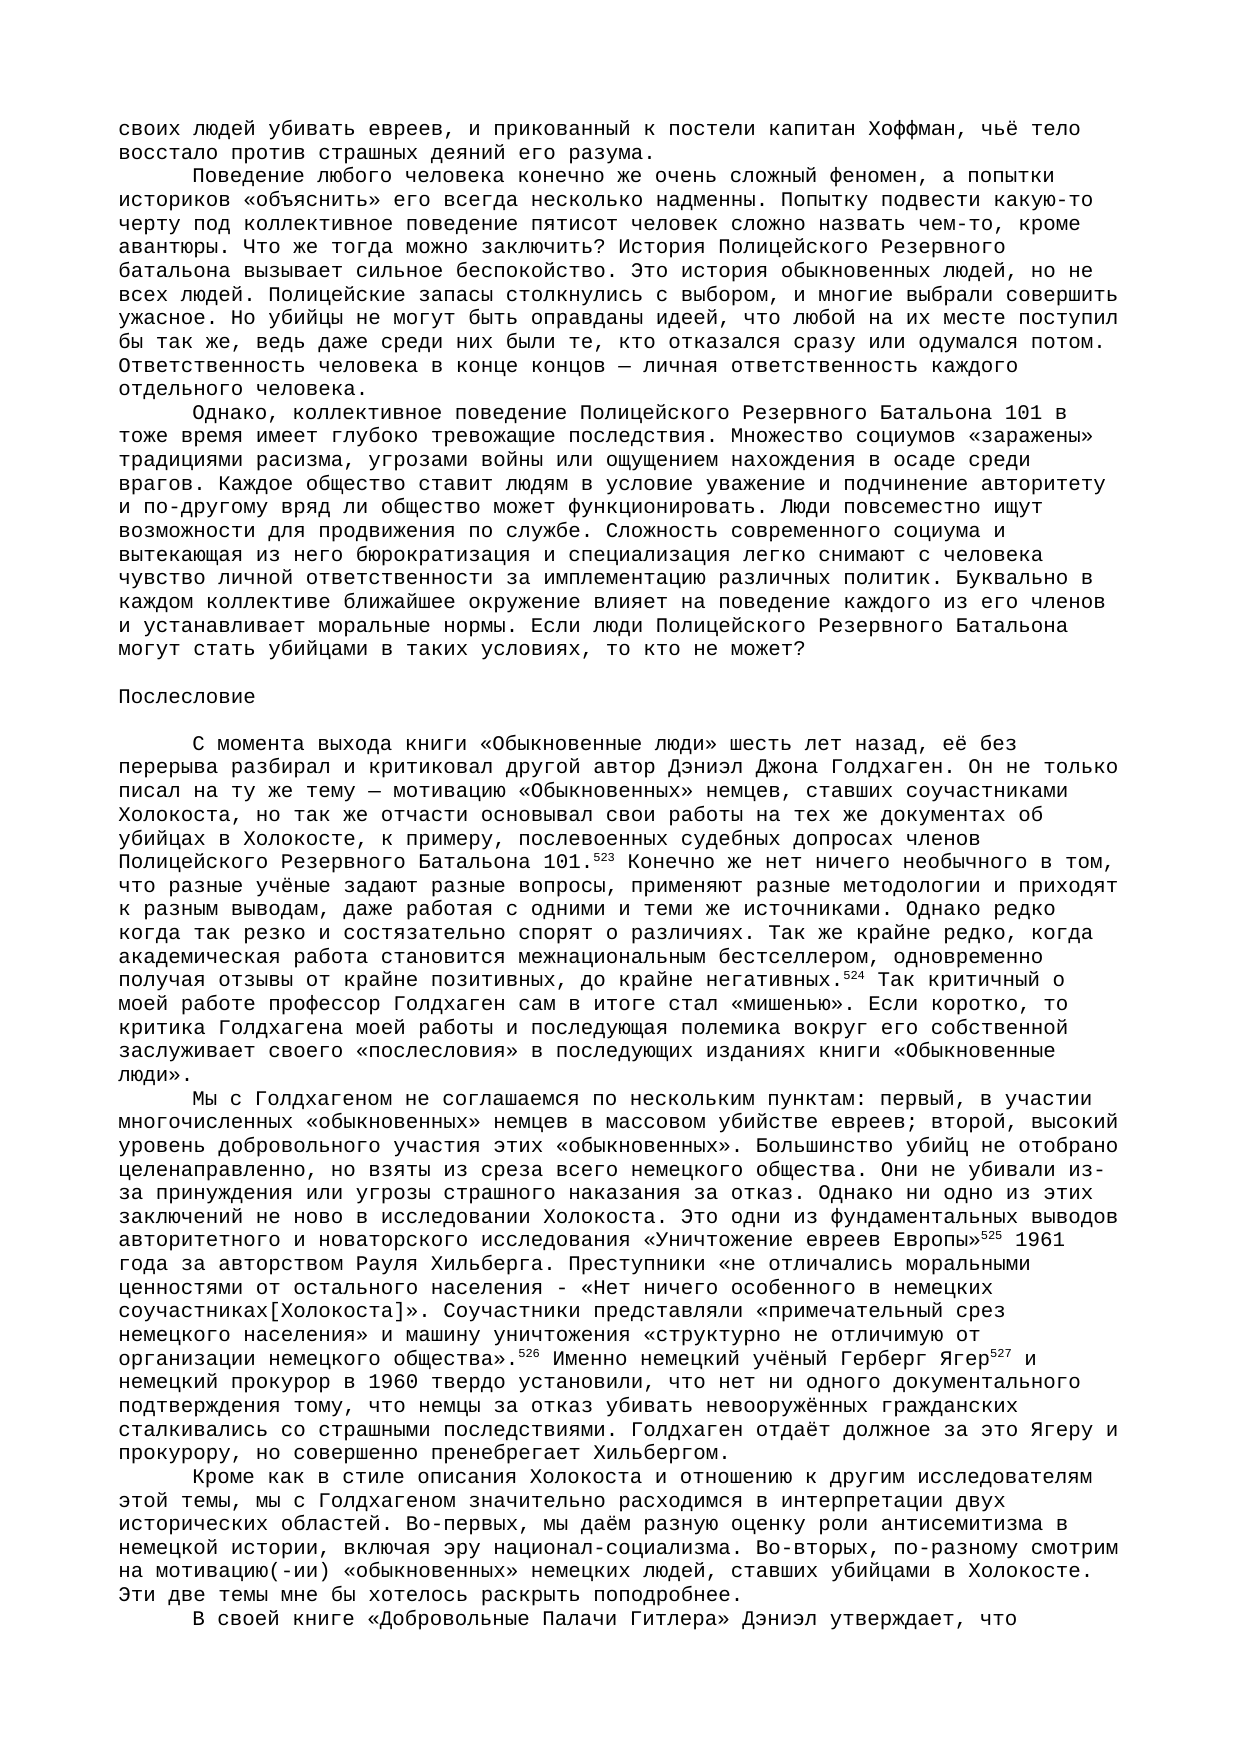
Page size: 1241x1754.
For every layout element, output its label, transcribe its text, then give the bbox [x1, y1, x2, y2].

text своих людей убивать евреев, и прикованный к постели капитан Хоффман, чьё тело восстало против страшных деяний его разума. [118, 118, 1122, 165]
text Однако, коллективное поведение Полицейского Резервного Батальона 101 в тоже время имеет глубоко тревожащие последствия. Множество социумов «заражены» традициями расизма, угрозами войны или ощущением нахождения в осаде среди врагов. Каждое общество ставит людям в условие уважение и подчинение авторитету и по-другому вряд ли общество может функционировать. Люди повсеместно ищут возможности для продвижения по службе. Сложность современного социума и вытекающая из него бюрократизация и специализация легко снимают с человека чувство личной ответственности за имплементацию различных политик. Буквально в каждом коллективе ближайшее окружение влияет на поведение каждого из его членов и устанавливает моральные нормы. Если люди Полицейского Резервного Батальона могут стать убийцами в таких условиях, то кто не может? [118, 402, 1122, 662]
text Поведение любого человека конечно же очень сложный феномен, а попытки историков «объяснить» его всегда несколько надменны. Попытку подвести какую-то черту под коллективное поведение пятисот человек сложно назвать чем-то, кроме авантюры. Что же тогда можно заключить? История Полицейского Резервного батальона вызывает сильное беспокойство. Это история обыкновенных людей, но не всех людей. Полицейские запасы столкнулись с выбором, и многие выбрали совершить ужасное. Но убийцы не могут быть оправданы идеей, что любой на их месте поступил бы так же, ведь даже среди них были те, кто отказался сразу или одумался потом. Ответственность человека в конце концов — личная ответственность каждого отдельного человека. [118, 165, 1122, 402]
text В своей книге «Добровольные Палачи Гитлера» Дэниэл утверждает, что [118, 1608, 1122, 1631]
text Кроме как в стиле описания Холокоста и отношению к другим исследователям этой темы, мы с Голдхагеном значительно расходимся в интерпретации двух исторических областей. Во-первых, мы даём разную оценку роли антисемитизма в немецкой истории, включая эру национал-социализма. Во-вторых, по-разному смотрим на мотивацию(-ии) «обыкновенных» немецких людей, ставших убийцами в Холокосте. Эти две темы мне бы хотелось раскрыть поподробнее. [118, 1466, 1122, 1608]
text Послесловие [118, 686, 1122, 709]
text С момента выхода книги «Обыкновенные люди» шесть лет назад, её без перерыва разбирал и критиковал другой автор Дэниэл Джона Голдхаген. Он не только писал на ту же тему — мотивацию «Обыкновенных» немцев, ставших соучастниками Холокоста, но так же отчасти основывал свои работы на тех же документах об убийцах в Холокосте, к примеру, послевоенных судебных допросах членов Полицейского Резервного Батальона 101. Конечно же нет ничего необычного в том, что разные учёные задают разные вопросы, применяют разные методологии и приходят к разным выводам, даже работая с одними и теми же источниками. Однако редко когда так резко и состязательно спорят о различиях. Так же крайне редко, когда академическая работа становится межнациональным бестселлером, одновременно получая отзывы от крайне позитивных, до крайне негативных. Так критичный о моей работе профессор Голдхаген сам в итоге стал «мишенью». Если коротко, то критика Голдхагена моей работы и последующая полемика вокруг его собственной заслуживает своего «послесловия» в последующих изданиях книги «Обыкновенные люди». [118, 733, 1122, 1088]
text Мы с Голдхагеном не соглашаемся по нескольким пунктам: первый, в участии многочисленных «обыкновенных» немцев в массовом убийстве евреев; второй, высокий уровень добровольного участия этих «обыкновенных». Большинство убийц не отобрано целенаправленно, но взяты из среза всего немецкого общества. Они не убивали из-за принуждения или угрозы страшного наказания за отказ. Однако ни одно из этих заключений не ново в исследовании Холокоста. Это одни из фундаментальных выводов авторитетного и новаторского исследования «Уничтожение евреев Европы» 1961 года за авторством Рауля Хильберга. Преступники «не отличались моральными ценностями от остального населения - «Нет ничего особенного в немецких соучастниках[Холокоста]». Соучастники представляли «примечательный срез немецкого населения» и машину уничтожения «структурно не отличимую от организации немецкого общества». Именно немецкий учёный Герберг Ягер и немецкий прокурор в 1960 твердо установили, что нет ни одного документального подтверждения тому, что немцы за отказ убивать невооружённых гражданских сталкивались со страшными последствиями. Голдхаген отдаёт должное за это Ягеру и прокурору, но совершенно пренебрегает Хильбергом. [118, 1088, 1122, 1466]
